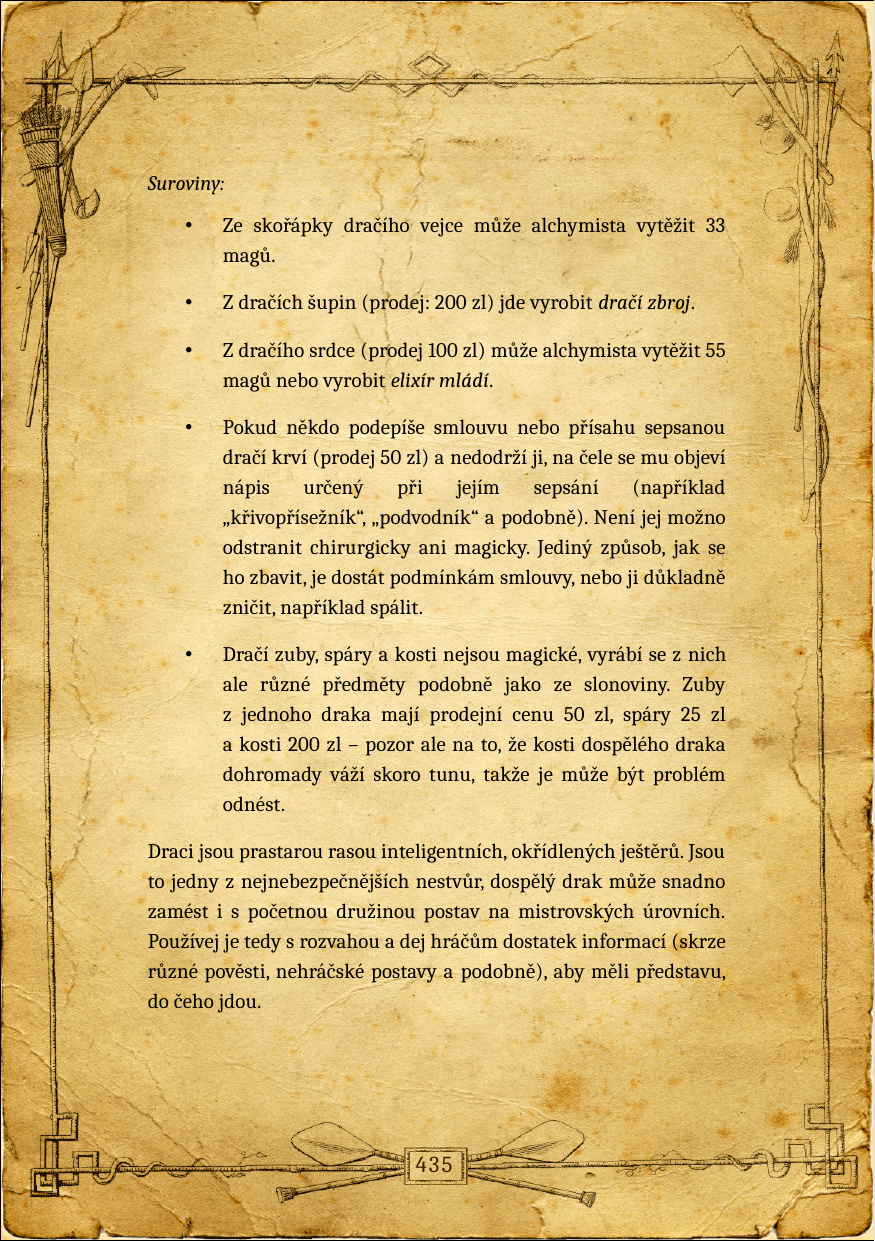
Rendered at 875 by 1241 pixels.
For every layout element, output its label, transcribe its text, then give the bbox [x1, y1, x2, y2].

text Suroviny: [148, 172, 726, 196]
list Dračí zuby, spáry a⁠ kosti nejsou magické, vyrábí se z⁠ nich ale různé předměty podobně jako ze slonoviny. Zuby z⁠ jednoho draka mají prodejní cenu 50 zl, spáry 25 zl a⁠ kosti 200 zl – pozor ale na to, že kosti dospělého draka dohromady váží skoro tunu, takže je může být problém odnést. [185, 643, 726, 816]
text Draci jsou prastarou rasou inteligentních, okřídlených ještěrů. Jsou to jedny z⁠ nejnebezpečnějších nestvůr, dospělý drak může snadno zamést i⁠ s⁠ početnou družinou postav na mistrovských úrovních. Používej je tedy s⁠ rozvahou a⁠ dej hráčům dostatek informací (skrze různé pověsti, nehráčské postavy a⁠ podobně), aby měli představu, do čeho jdou. [148, 840, 726, 1013]
picture [1, 1, 874, 1240]
list Pokud někdo podepíše smlouvu nebo přísahu sepsanou dračí krví (prodej 50 zl) a⁠ nedodrží ji, na čele se mu objeví nápis určený při jejím sepsání (například „křivopřísežník“, „podvodník“ a⁠ podobně). Není jej možno odstranit chirurgicky ani magicky. Jediný způsob, jak se ho zbavit, je dostát podmínkám smlouvy, nebo ji důkladně zničit, například spálit. [185, 416, 726, 619]
list Ze skořápky dračího vejce může alchymista vytěžit 33 magů. [185, 213, 726, 267]
list Z⁠ dračích šupin (prodej: 200 zl) jde vyrobit dračí zbroj. [185, 291, 726, 315]
list Z⁠ dračího srdce (prodej 100 zl) může alchymista vytěžit 55 magů nebo vyrobit elixír mládí. [185, 338, 726, 392]
